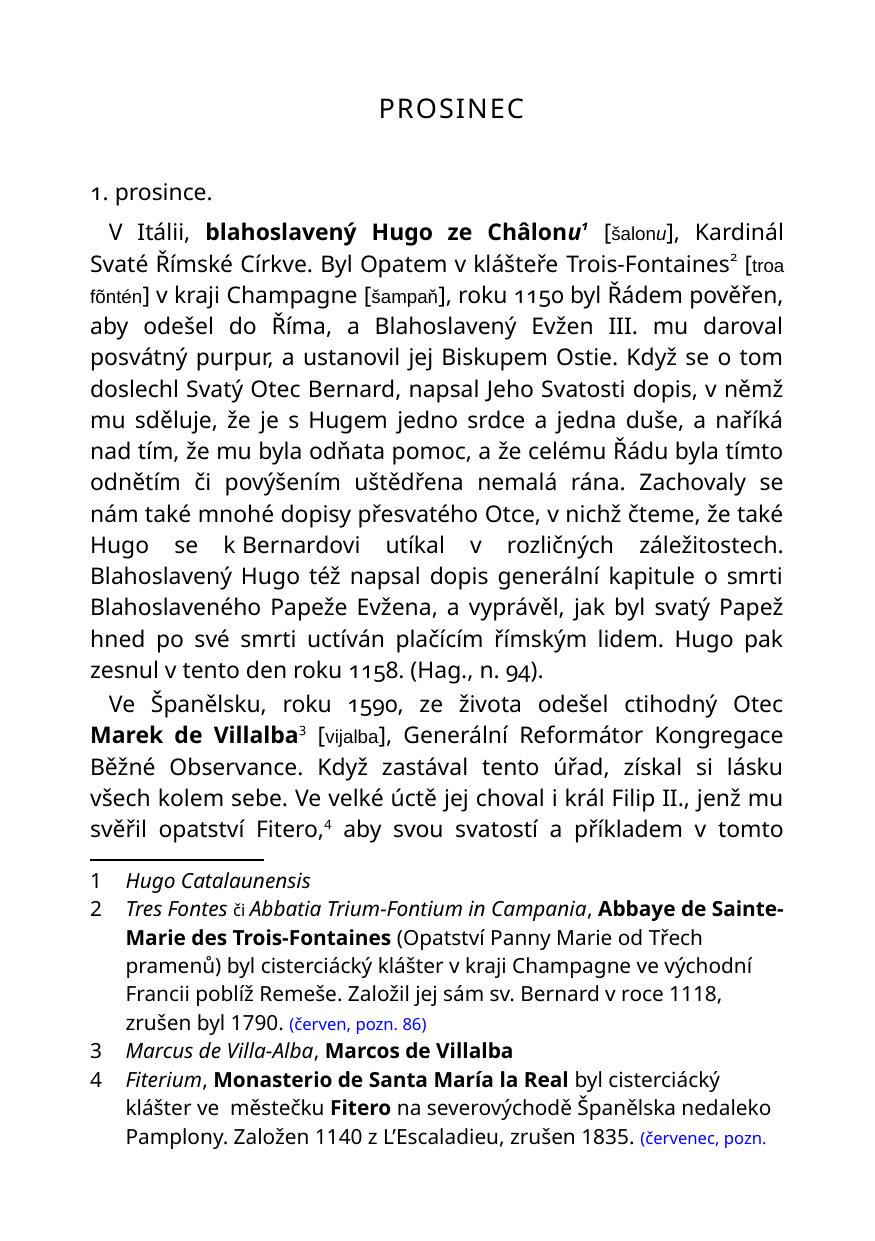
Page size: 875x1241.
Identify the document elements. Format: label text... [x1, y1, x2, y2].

text V Itálii, blahoslavený Hugo ze Châlonu [šalonu], Kardinál Svaté Římské Církve. Byl Opatem v klášteře Trois-Fontaines [troa fõntén] v kraji Champagne [šampaň], roku 1150 byl Řádem pověřen, aby odešel do Říma, a Blahoslavený Evžen III. mu daroval posvátný purpur, a ustanovil jej Biskupem Ostie. Když se o tom doslechl Svatý Otec Bernard, napsal Jeho Svatosti dopis, v němž mu sděluje, že je s Hugem jedno srdce a jedna duše, a naříká nad tím, že mu byla odňata pomoc, a že celému Řádu byla tímto odnětím či povýšením uštědřena nemalá rána. Zachovaly se nám také mnohé dopisy přesvatého Otce, v nichž čteme, že také Hugo se k Bernardovi utíkal v rozličných záležitostech. Blahoslavený Hugo též napsal dopis generální kapitule o smrti Blahoslaveného Papeže Evžena, a vyprávěl, jak byl svatý Papež hned po své smrti uctíván plačícím římským lidem. Hugo pak zesnul v tento den roku 1158. (Hag., n. 94). [90, 216, 784, 685]
text 1. prosince. [90, 176, 784, 207]
text Hugo Catalaunensis [90, 866, 784, 894]
text Fiterium, Monasterio de Santa María la Real byl cisterciácký klášter ve městečku Fitero na severovýchodě Španělska nedaleko Pamplony. Založen 1140 z L’Escaladieu, zrušen 1835. (červenec, pozn. 7) [90, 1065, 784, 1150]
text PROSINEC [90, 90, 784, 127]
text Tres Fontes či Abbatia Trium-Fontium in Campania, Abbaye de Sainte-Marie des Trois-Fontaines (Opatství Panny Marie od Třech pramenů) byl cisterciácký klášter v kraji Champagne ve východní Francii poblíž Remeše. Založil jej sám sv. Bernard v roce 1118, zrušen byl 1790. (červen, pozn. 86) [90, 894, 784, 1036]
text Marcus de Villa-Alba, Marcos de Villalba [90, 1036, 784, 1065]
text Ve Španělsku, roku 1590, ze života odešel ctihodný Otec Marek de Villalba [vijalba], Generální Reformátor Kongregace Běžné Observance. Když zastával tento úřad, získal si lásku všech kolem sebe. Ve velké úctě jej choval i král Filip II., jenž mu svěřil opatství Fitero, aby svou svatostí a příkladem v tomto [90, 688, 784, 844]
